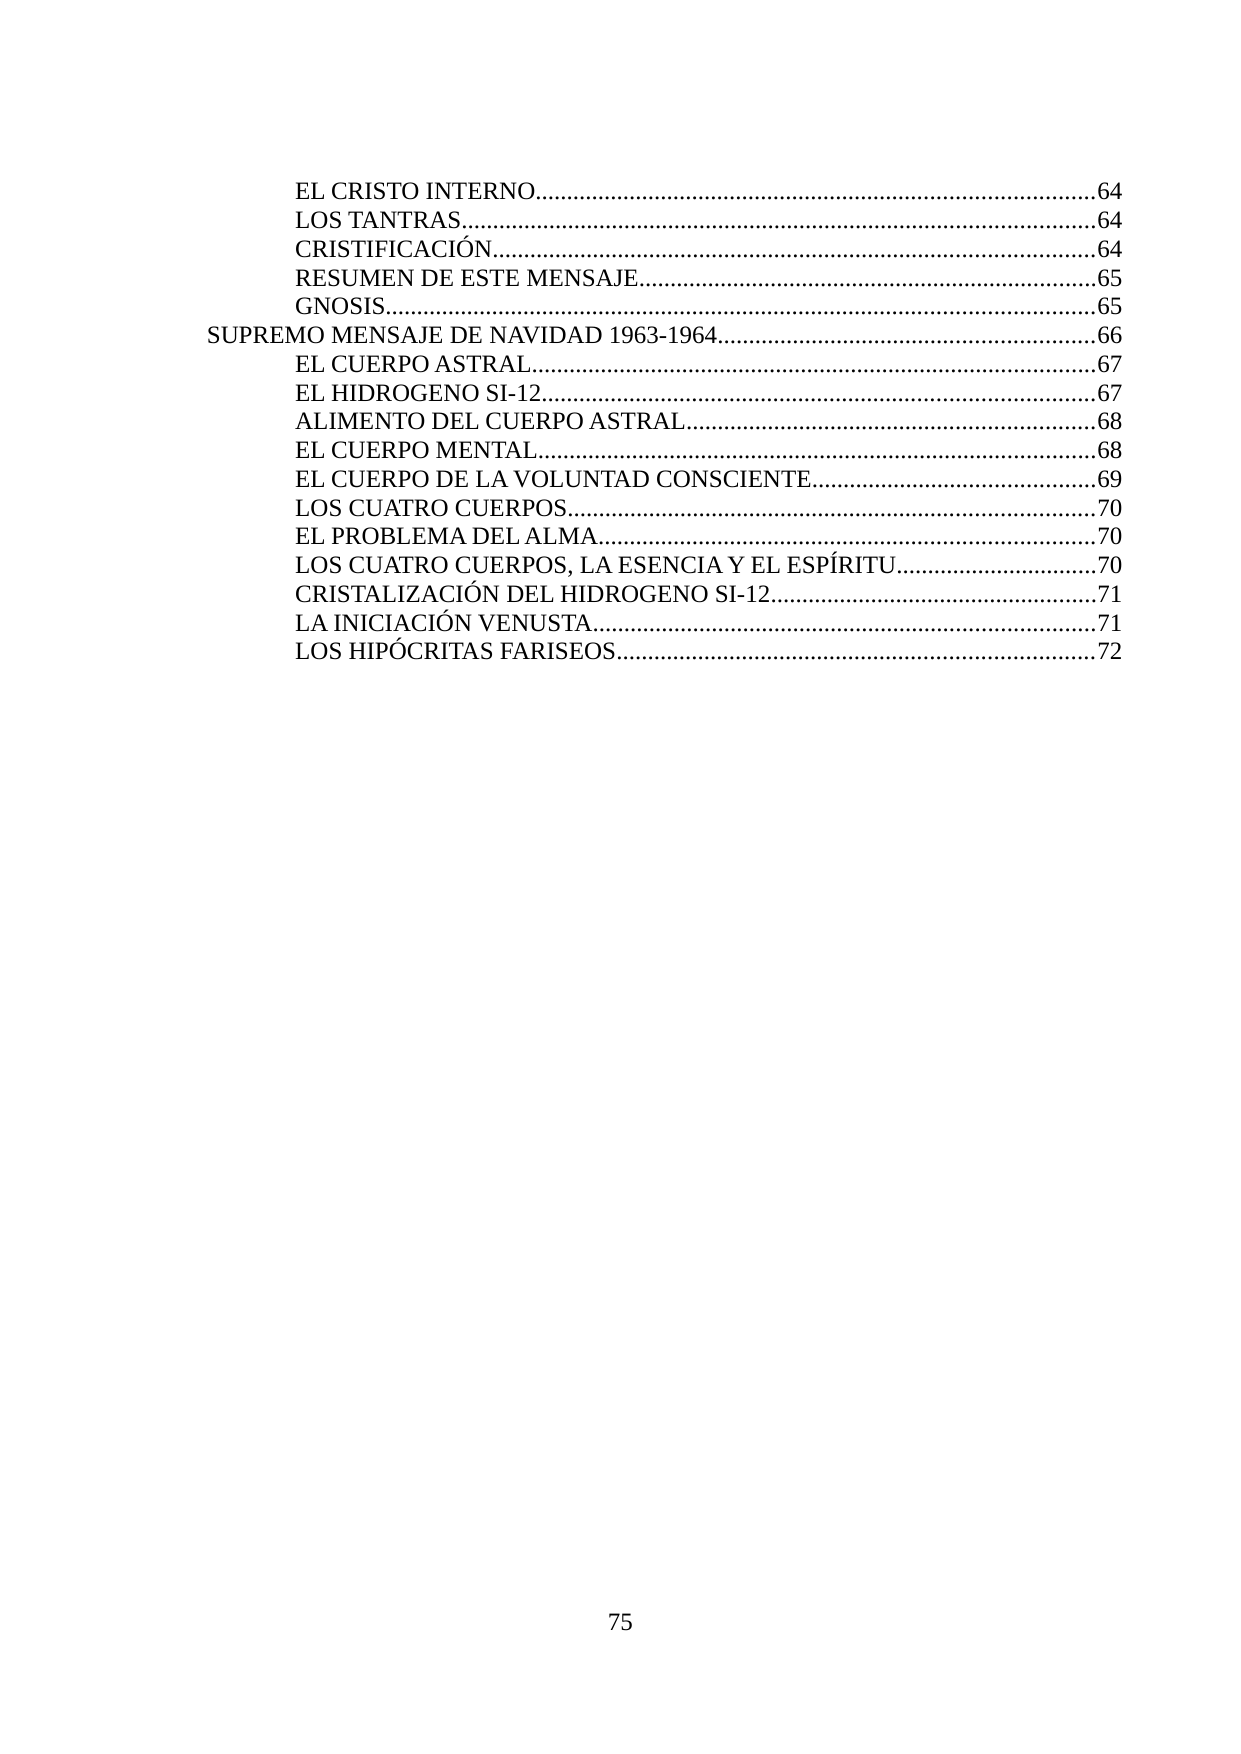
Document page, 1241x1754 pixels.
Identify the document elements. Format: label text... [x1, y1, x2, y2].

text RESUMEN DE ESTE MENSAJE 65 [295, 263, 1122, 291]
text EL CUERPO ASTRAL 67 [295, 349, 1122, 378]
text GNOSIS 65 [295, 291, 1122, 320]
text EL HIDROGENO SI-12 67 [295, 378, 1122, 406]
text EL PROBLEMA DEL ALMA 70 [295, 521, 1122, 550]
text ALIMENTO DEL CUERPO ASTRAL 68 [295, 406, 1122, 435]
text CRISTIFICACIÓN 64 [295, 234, 1122, 263]
text LOS CUATRO CUERPOS 70 [295, 493, 1122, 521]
text LA INICIACIÓN VENUSTA 71 [295, 608, 1122, 636]
text LOS HIPÓCRITAS FARISEOS 72 [295, 636, 1122, 665]
text LOS TANTRAS 64 [295, 205, 1122, 234]
text LOS CUATRO CUERPOS, LA ESENCIA Y EL ESPÍRITU 70 [295, 550, 1122, 579]
text SUPREMO MENSAJE DE NAVIDAD 1963-1964 66 [207, 320, 1122, 349]
text EL CUERPO DE LA VOLUNTAD CONSCIENTE 69 [295, 464, 1122, 493]
text EL CRISTO INTERNO 64 [295, 176, 1122, 205]
text CRISTALIZACIÓN DEL HIDROGENO SI-12 71 [295, 579, 1122, 608]
text EL CUERPO MENTAL 68 [295, 435, 1122, 464]
